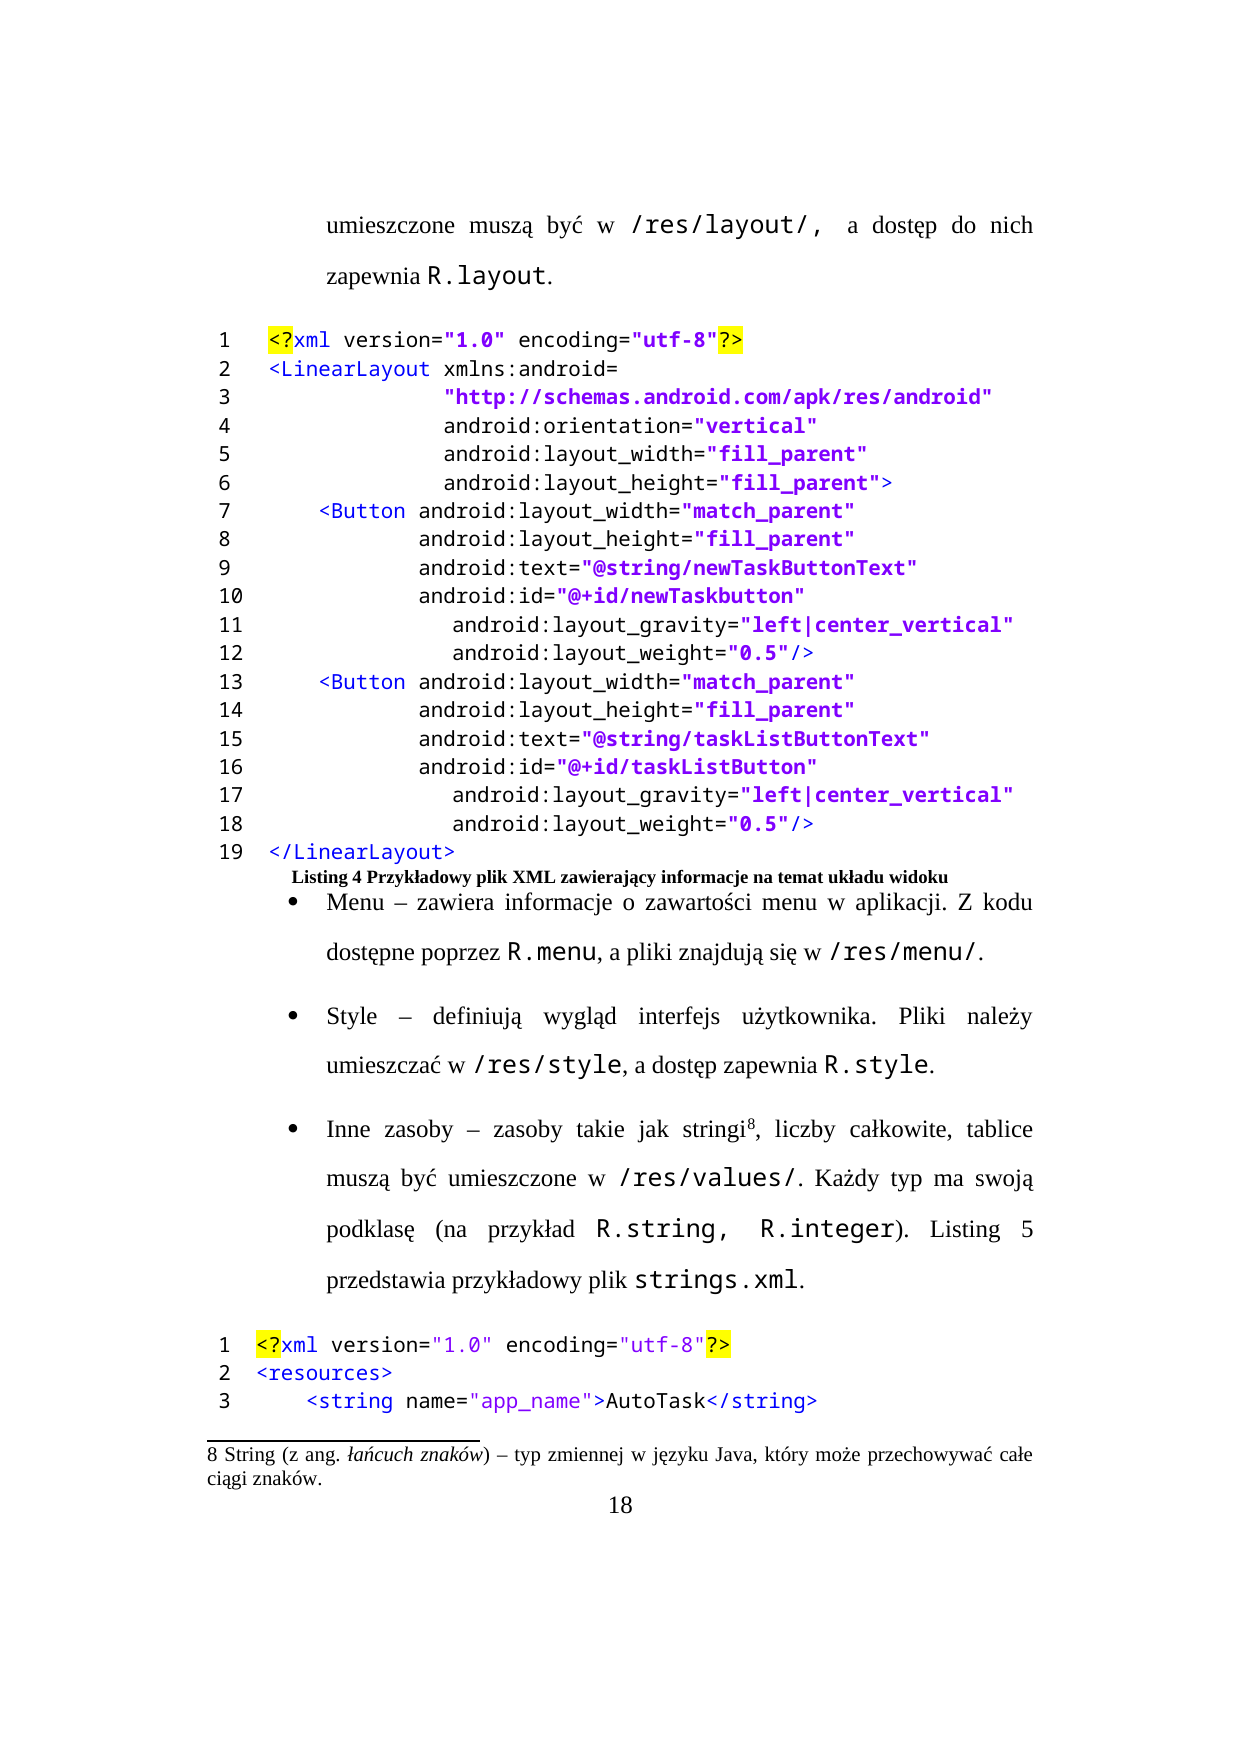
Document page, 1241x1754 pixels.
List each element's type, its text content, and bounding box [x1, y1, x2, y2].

list umieszczone muszą być w /res/layout/, a dostęp do nich zapewnia R.layout. [288, 207, 1033, 292]
list String (z ang. łańcuch znaków) – typ zmiennej w języku Java, który może przechowywać całe ciągi znaków. [207, 1442, 1033, 1490]
table_header 1 <?xml version="1.0" encoding="utf-8"?> 2 <resources> 3 <string name="app_name">AutoTask</string> [207, 1330, 1048, 1415]
table_header 1 <?xml version="1.0" encoding="utf-8"?> 2 <LinearLayout xmlns:android= 3 "http://schemas.android.com/apk/res/android" 4 android:orientation="vertical" 5 android:layout_width="fill_parent" 6 android:layout_height="fill_parent"> 7 <Button android:layout_width="match_parent" 8 android:layout_height="fill_parent" 9 android:text="@string/newTaskButtonText" 10 android:id="@+id/newTaskbutton" 11 android:layout_gravity="left|center_vertical" 12 android:layout_weight="0.5"/> 13 <Button android:layout_width="match_parent" 14 android:layout_height="fill_parent" 15 android:text="@string/taskListButtonText" 16 android:id="@+id/taskListButton" 17 android:layout_gravity="left|center_vertical" 18 android:layout_weight="0.5"/> 19 </LinearLayout> [207, 326, 1048, 866]
text Listing 4 Przykładowy plik XML zawierający informacje na temat układu widoku [207, 866, 1033, 887]
list Menu – zawiera informacje o zawartości menu w aplikacji. Z kodu dostępne poprzez R.menu, a pliki znajdują się w /res/menu/. [288, 887, 1033, 967]
list Inne zasoby – zasoby takie jak stringi, liczby całkowite, tablice muszą być umieszczone w /res/values/. Każdy typ ma swoją podklasę (na przykład R.string, R.integer). Listing 5 przedstawia przykładowy plik strings.xml. [288, 1114, 1033, 1296]
list Style – definiują wygląd interfejs użytkownika. Pliki należy umieszczać w /res/style, a dostęp zapewnia R.style. [288, 1001, 1033, 1081]
